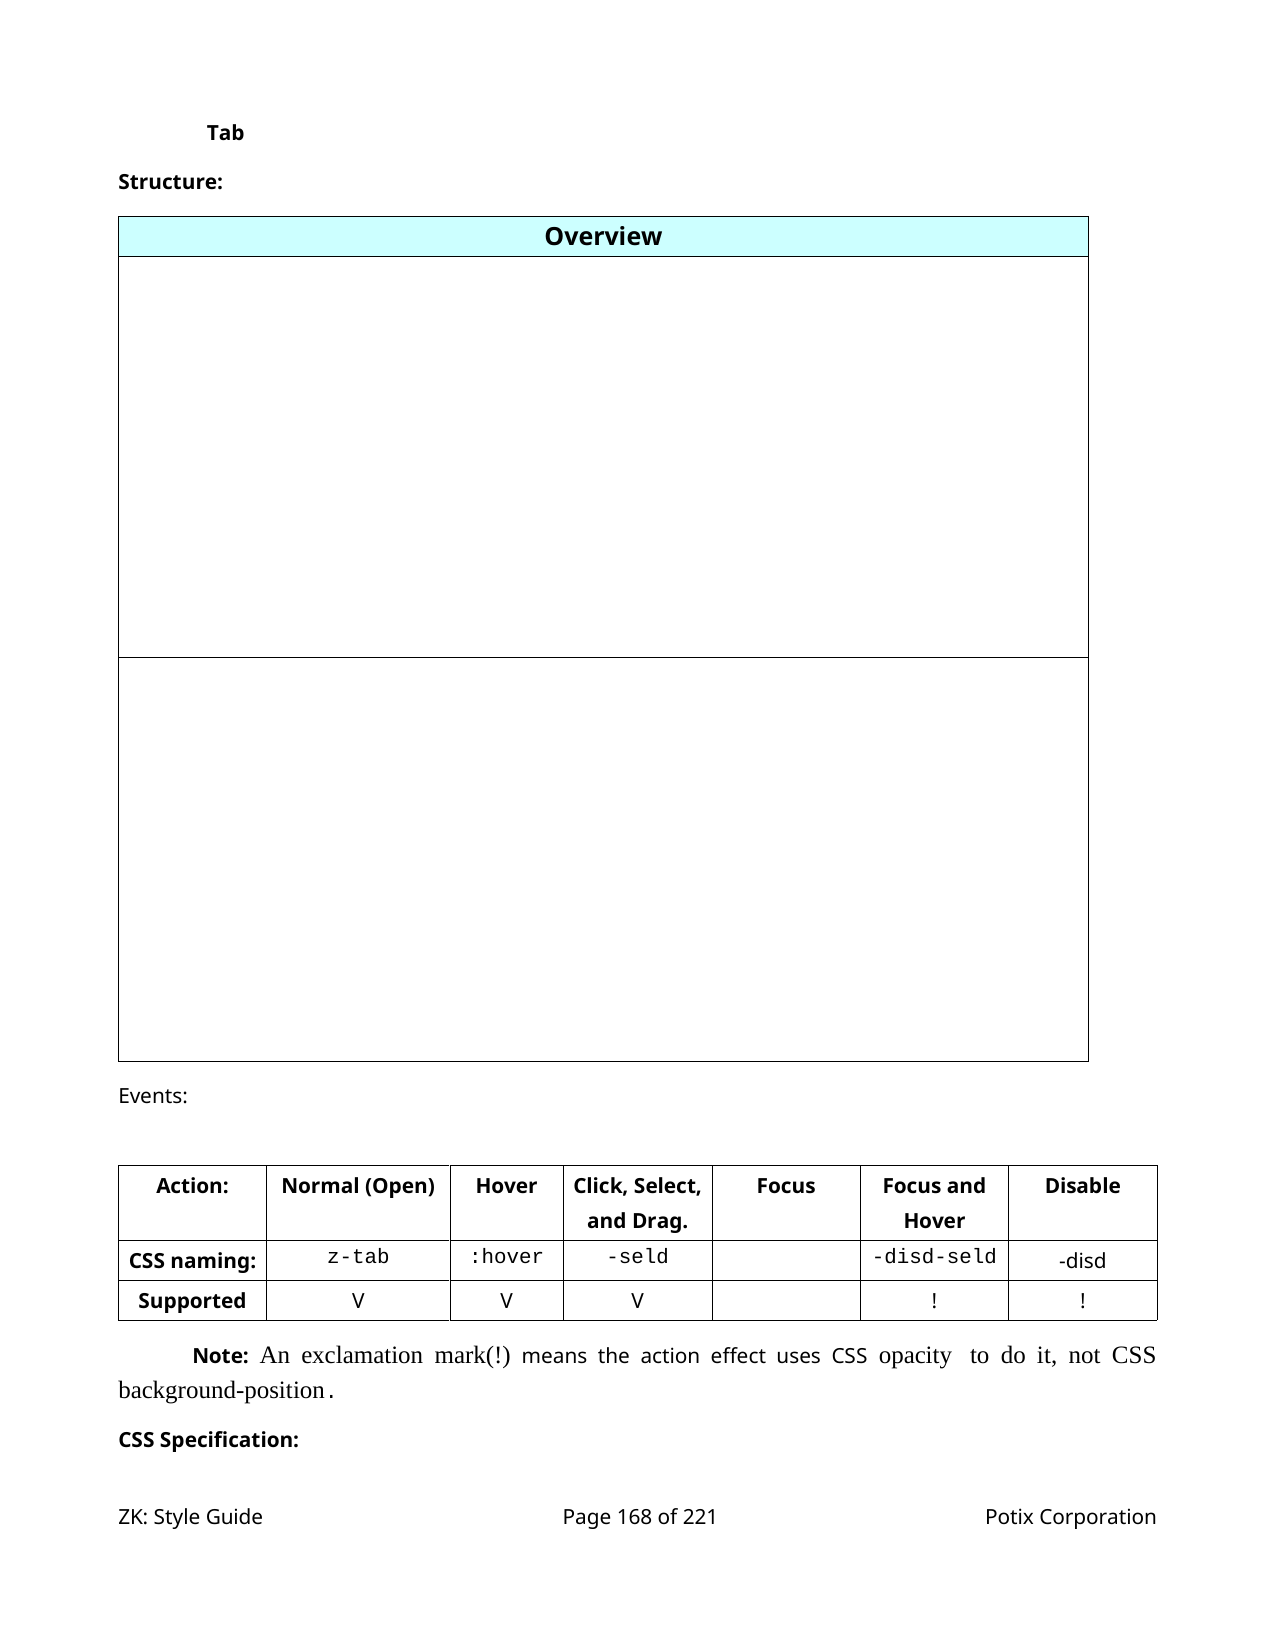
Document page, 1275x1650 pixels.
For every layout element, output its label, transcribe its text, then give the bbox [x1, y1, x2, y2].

table_cell ! [1009, 1281, 1157, 1320]
text Events: [118, 1081, 1157, 1145]
table_header Action: [119, 1166, 266, 1240]
table_header Overview [119, 217, 1088, 256]
table_cell [119, 257, 1088, 657]
table_cell Supported [119, 1281, 266, 1320]
table_cell [119, 658, 1088, 1061]
text CSS Specification: [118, 1425, 1157, 1453]
table_header Click, Select, and Drag. [564, 1166, 712, 1240]
table_header Disable [1009, 1166, 1157, 1240]
table_header Focus and Hover [861, 1166, 1008, 1240]
table_cell :hover [451, 1241, 563, 1280]
table_cell -disd [1009, 1241, 1157, 1280]
table_cell z-tab [267, 1241, 449, 1280]
table_cell ! [861, 1281, 1008, 1320]
table_cell V [451, 1281, 563, 1320]
table_header Focus [713, 1166, 860, 1240]
table_cell V [267, 1281, 449, 1320]
table_cell [713, 1281, 860, 1320]
text Note: An exclamation mark(!) means the action effect uses CSS opacity to do it, not CSS background-position. [118, 1341, 1157, 1405]
table_cell CSS naming: [119, 1241, 266, 1280]
text Structure: [118, 167, 1157, 195]
table_cell -seld [564, 1241, 712, 1280]
subtitle Tab [207, 118, 1157, 146]
table_header Normal (Open) [267, 1166, 449, 1240]
table_cell V [564, 1281, 712, 1320]
table_header Hover [451, 1166, 563, 1240]
table_cell [713, 1241, 860, 1280]
table_cell -disd-seld [861, 1241, 1008, 1280]
